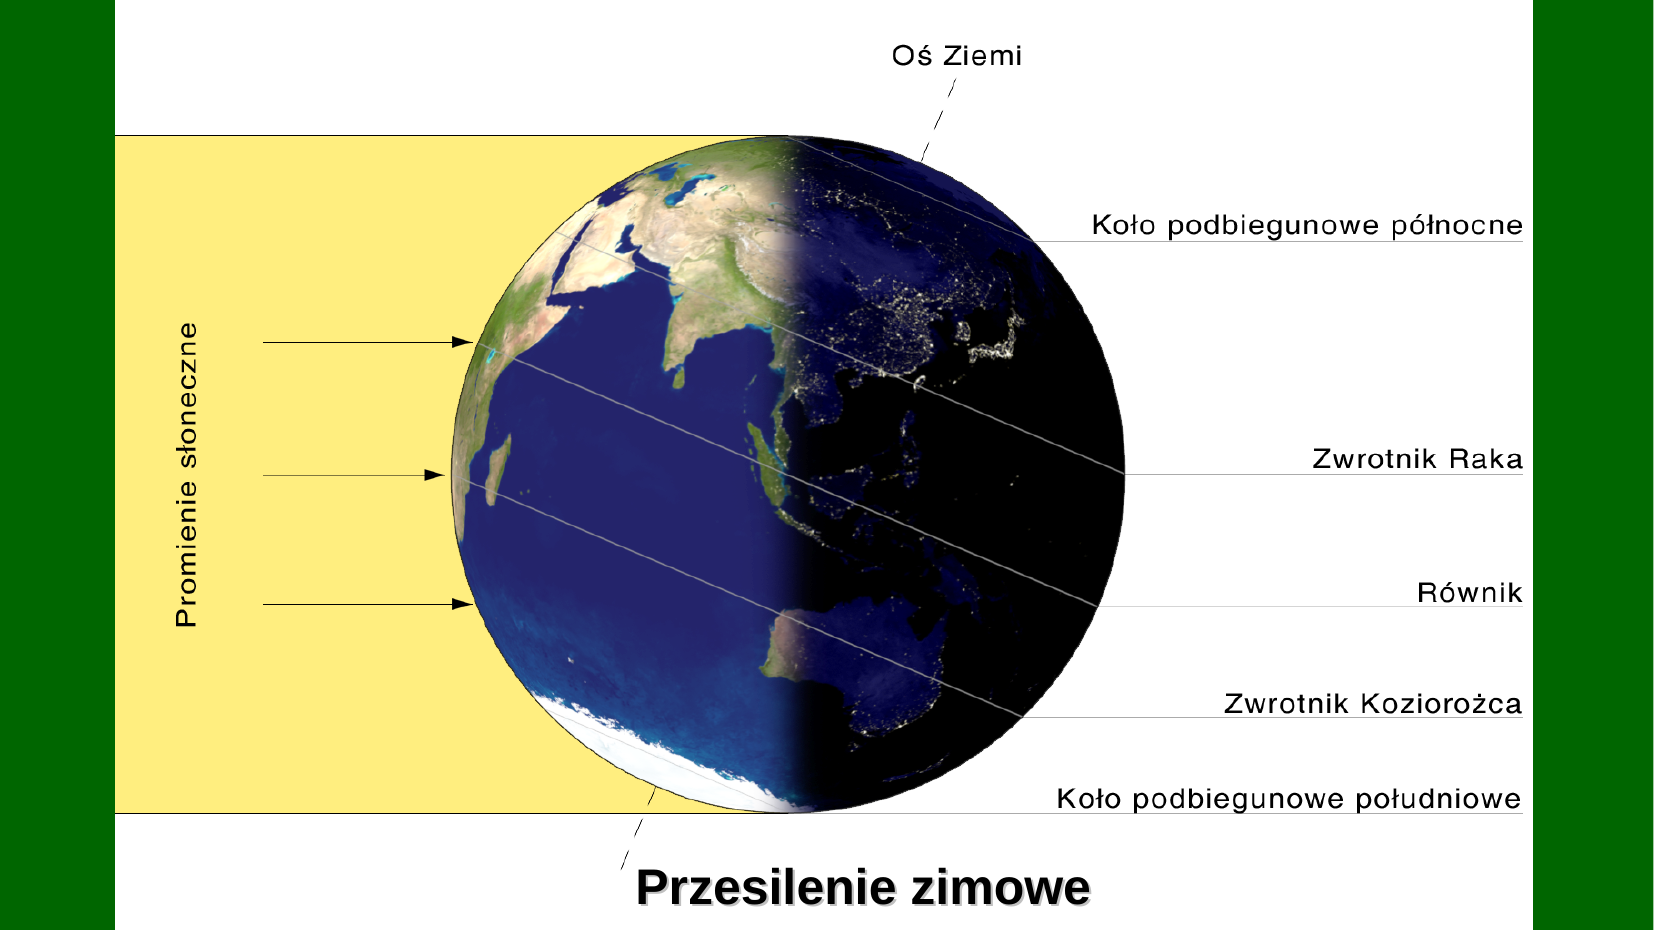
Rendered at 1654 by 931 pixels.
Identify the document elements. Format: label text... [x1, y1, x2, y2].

picture [115, 0, 1533, 931]
title Przesilenie zimowe [305, 843, 1422, 931]
